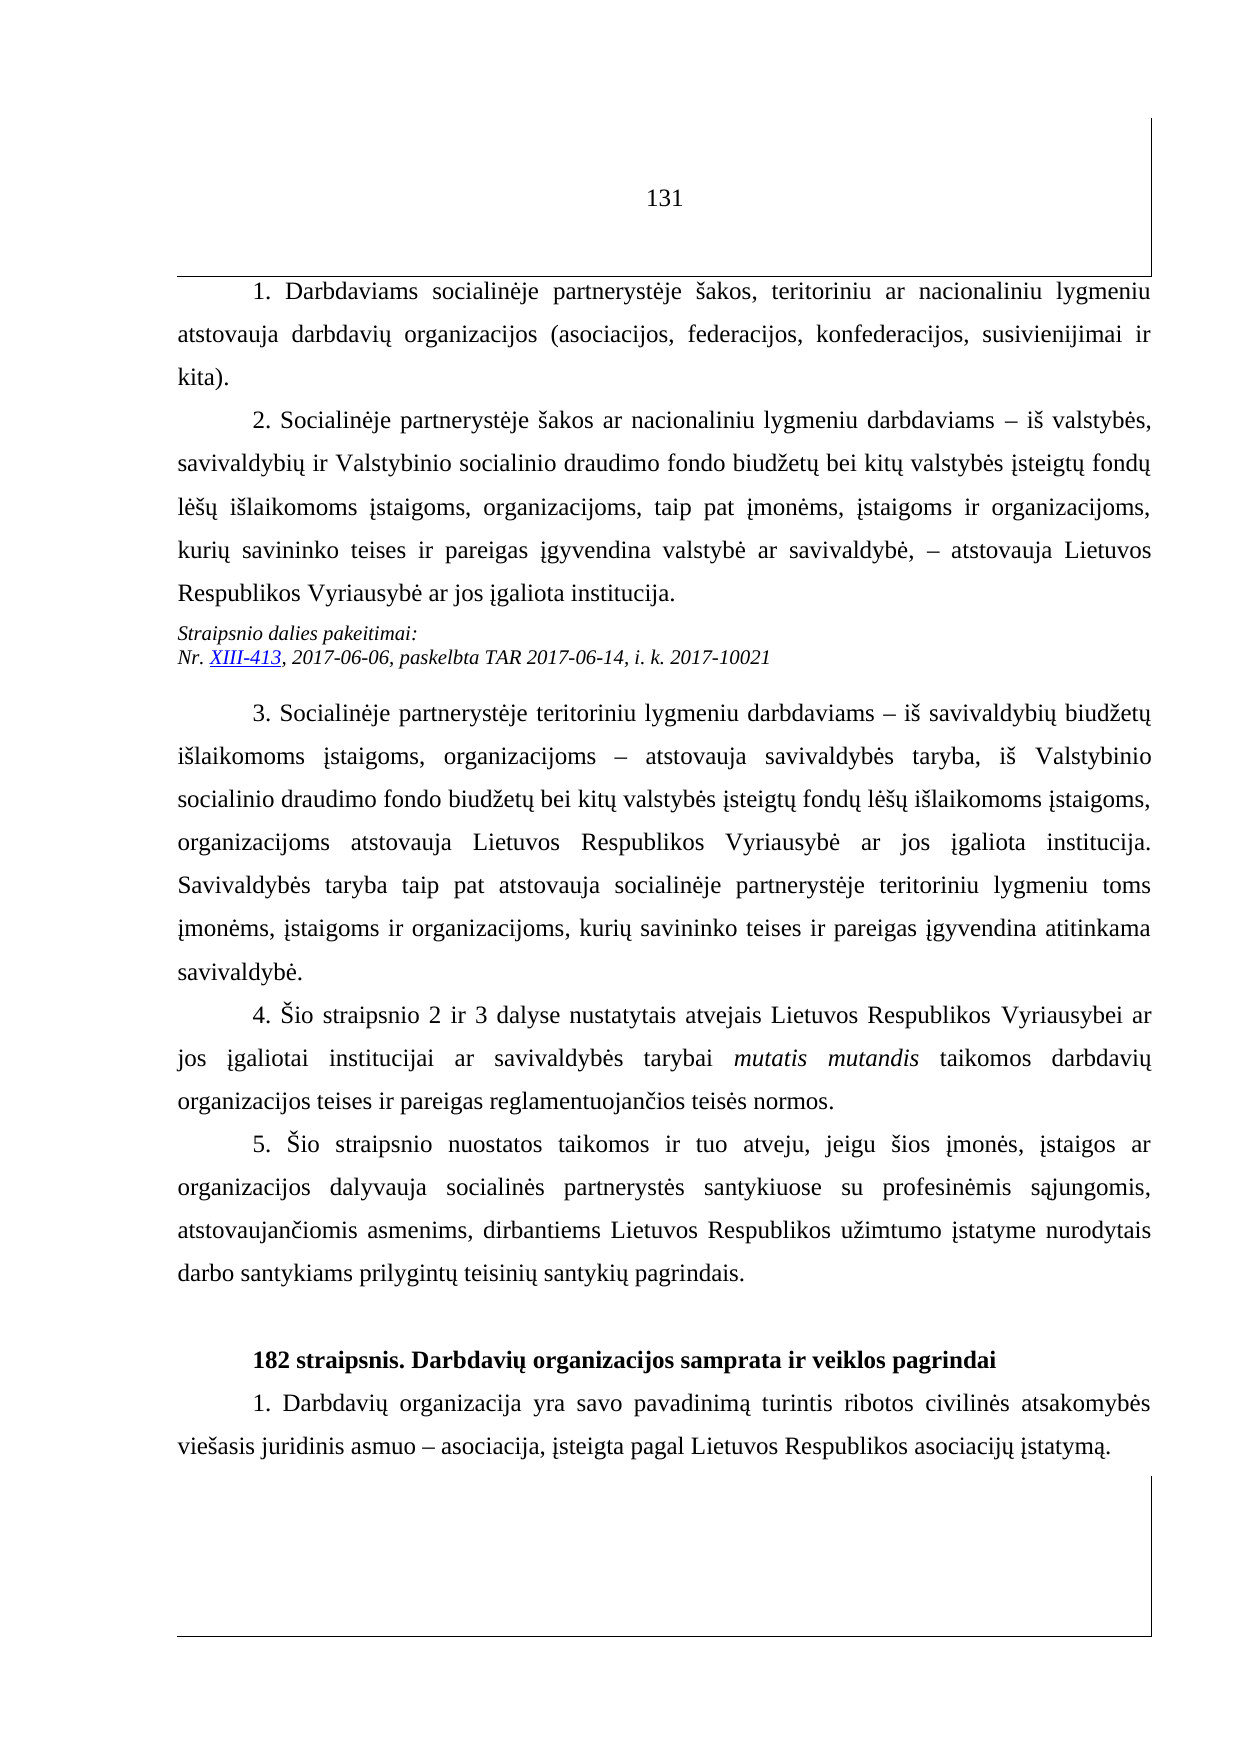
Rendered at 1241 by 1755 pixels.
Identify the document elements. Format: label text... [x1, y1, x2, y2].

text Straipsnio dalies pakeitimai: [177, 621, 1152, 645]
text 4. Šio straipsnio 2 ir 3 dalyse nustatytais atvejais Lietuvos Respublikos Vyriausybei ar jos įgaliotai institucijai ar savivaldybės tarybai mutatis mutandis taikomos darbdavių organizacijos teises ir pareigas reglamentuojančios teisės normos. [177, 1000, 1152, 1115]
text 1. Darbdavių organizacija yra savo pavadinimą turintis ribotos civilinės atsakomybės viešasis juridinis asmuo – asociacija, įsteigta pagal Lietuvos Respublikos asociacijų įstatymą. [177, 1388, 1152, 1460]
text 3. Socialinėje partnerystėje teritoriniu lygmeniu darbdaviams – iš savivaldybių biudžetų išlaikomoms įstaigoms, organizacijoms – atstovauja savivaldybės taryba, iš Valstybinio socialinio draudimo fondo biudžetų bei kitų valstybės įsteigtų fondų lėšų išlaikomoms įstaigoms, organizacijoms atstovauja Lietuvos Respublikos Vyriausybė ar jos įgaliota institucija. Savivaldybės taryba taip pat atstovauja socialinėje partnerystėje teritoriniu lygmeniu toms įmonėms, įstaigoms ir organizacijoms, kurių savininko teises ir pareigas įgyvendina atitinkama savivaldybė. [177, 698, 1152, 985]
subtitle 182 straipsnis. Darbdavių organizacijos samprata ir veiklos pagrindai [177, 1345, 1152, 1373]
text 5. Šio straipsnio nuostatos taikomos ir tuo atveju, jeigu šios įmonės, įstaigos ar organizacijos dalyvauja socialinės partnerystės santykiuose su profesinėmis sąjungomis, atstovaujančiomis asmenims, dirbantiems Lietuvos Respublikos užimtumo įstatyme nurodytais darbo santykiams prilygintų teisinių santykių pagrindais. [177, 1129, 1152, 1287]
text 2. Socialinėje partnerystėje šakos ar nacionaliniu lygmeniu darbdaviams – iš valstybės, savivaldybių ir Valstybinio socialinio draudimo fondo biudžetų bei kitų valstybės įsteigtų fondų lėšų išlaikomoms įstaigoms, organizacijoms, taip pat įmonėms, įstaigoms ir organizacijoms, kurių savininko teises ir pareigas įgyvendina valstybė ar savivaldybė, – atstovauja Lietuvos Respublikos Vyriausybė ar jos įgaliota institucija. [177, 405, 1152, 607]
text 1. Darbdaviams socialinėje partnerystėje šakos, teritoriniu ar nacionaliniu lygmeniu atstovauja darbdavių organizacijos (asociacijos, federacijos, konfederacijos, susivienijimai ir kita). [177, 276, 1152, 391]
text Nr. XIII-413, 2017-06-06, paskelbta TAR 2017-06-14, i. k. 2017-10021 [177, 645, 1152, 669]
